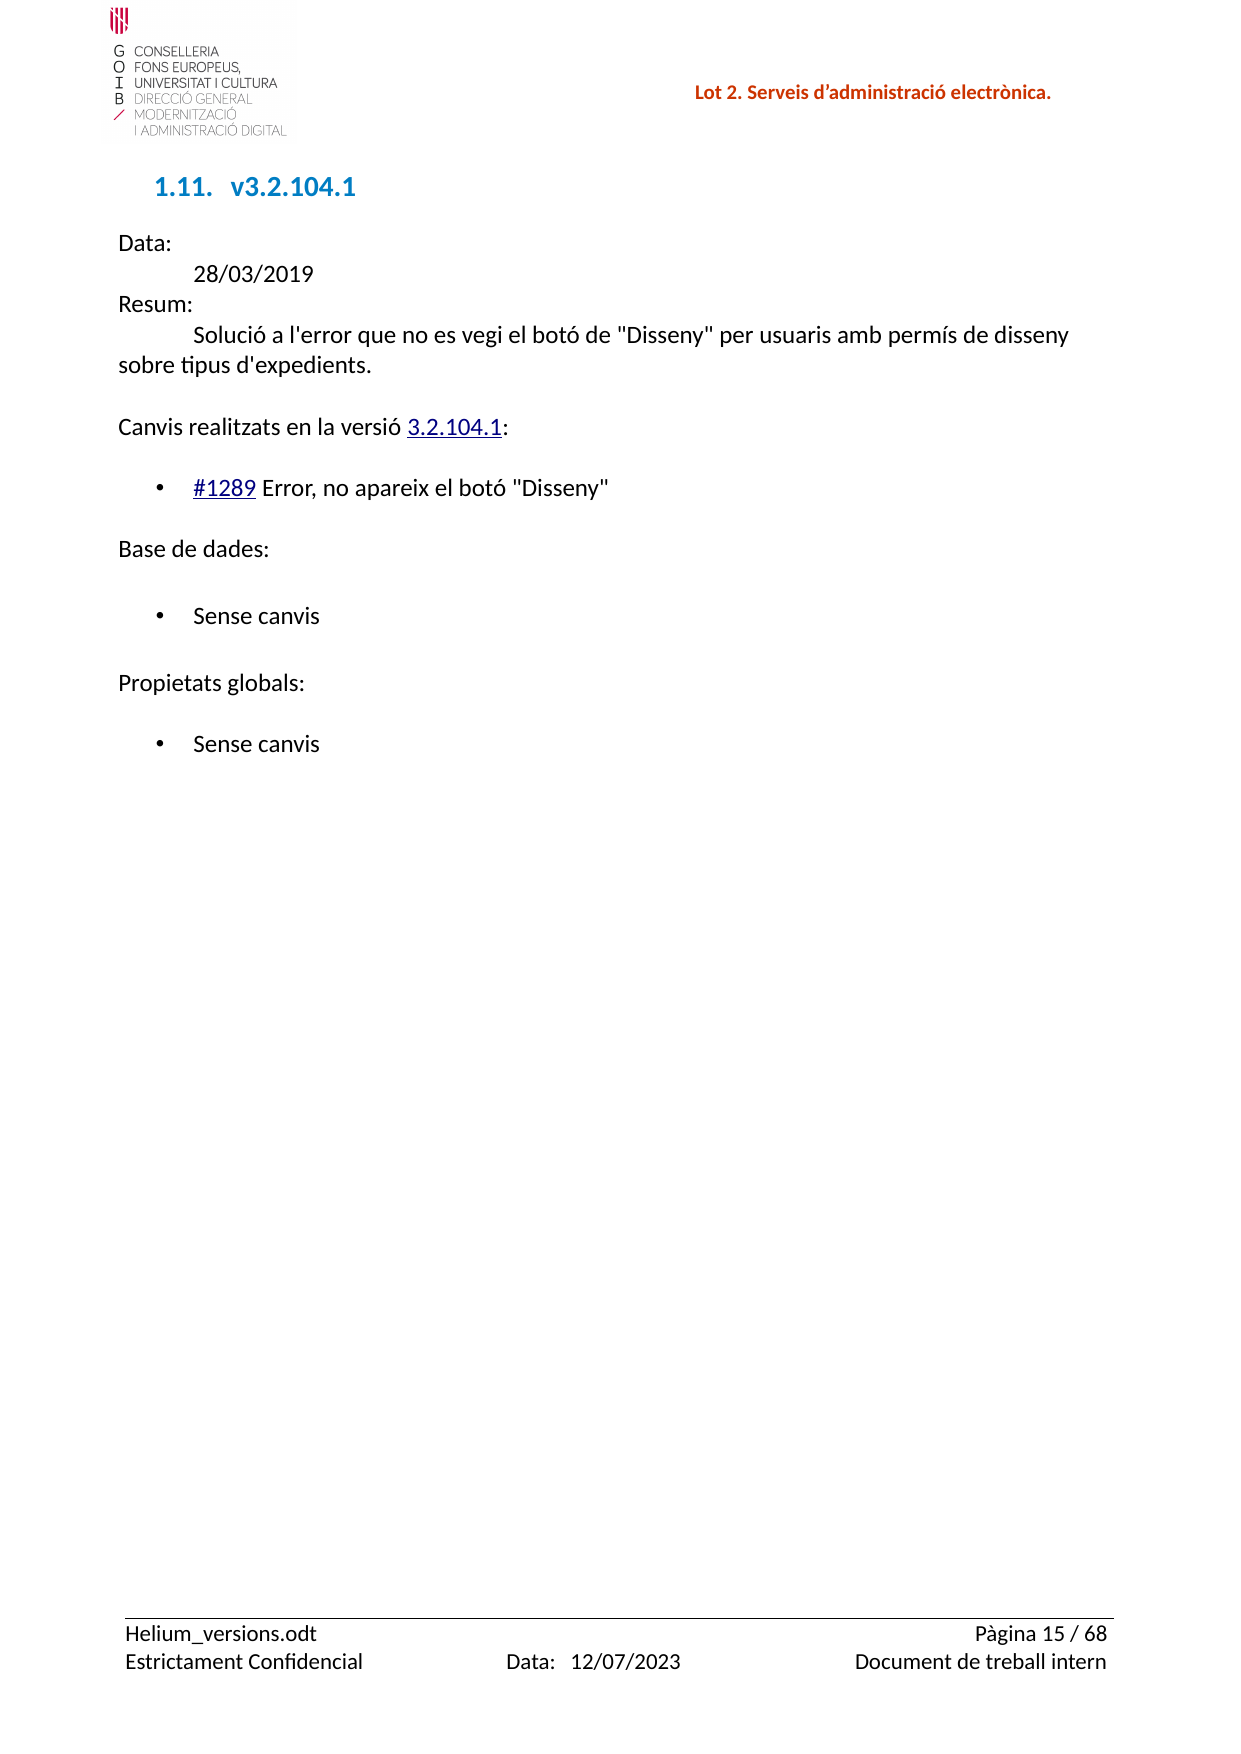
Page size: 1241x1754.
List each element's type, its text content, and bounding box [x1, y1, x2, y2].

text Base de dades: [118, 533, 1122, 563]
picture [100, 0, 297, 144]
list Sense canvis [156, 728, 1122, 758]
list Sense canvis [156, 600, 1122, 630]
text 28/03/2019 [118, 258, 1122, 289]
subtitle v3.2.104.1 [153, 168, 1122, 204]
text Solució a l'error que no es vegi el botó de "Disseny" per usuaris amb permís de disseny sobre tipus d'expedients. [118, 319, 1122, 380]
text Data: [118, 228, 1122, 258]
list #1289 Error, no apareix el botó "Disseny" [156, 472, 1122, 502]
text Canvis realitzats en la versió 3.2.104.1: [118, 411, 1122, 441]
text Propietats globals: [118, 667, 1122, 697]
text Resum: [118, 289, 1122, 319]
